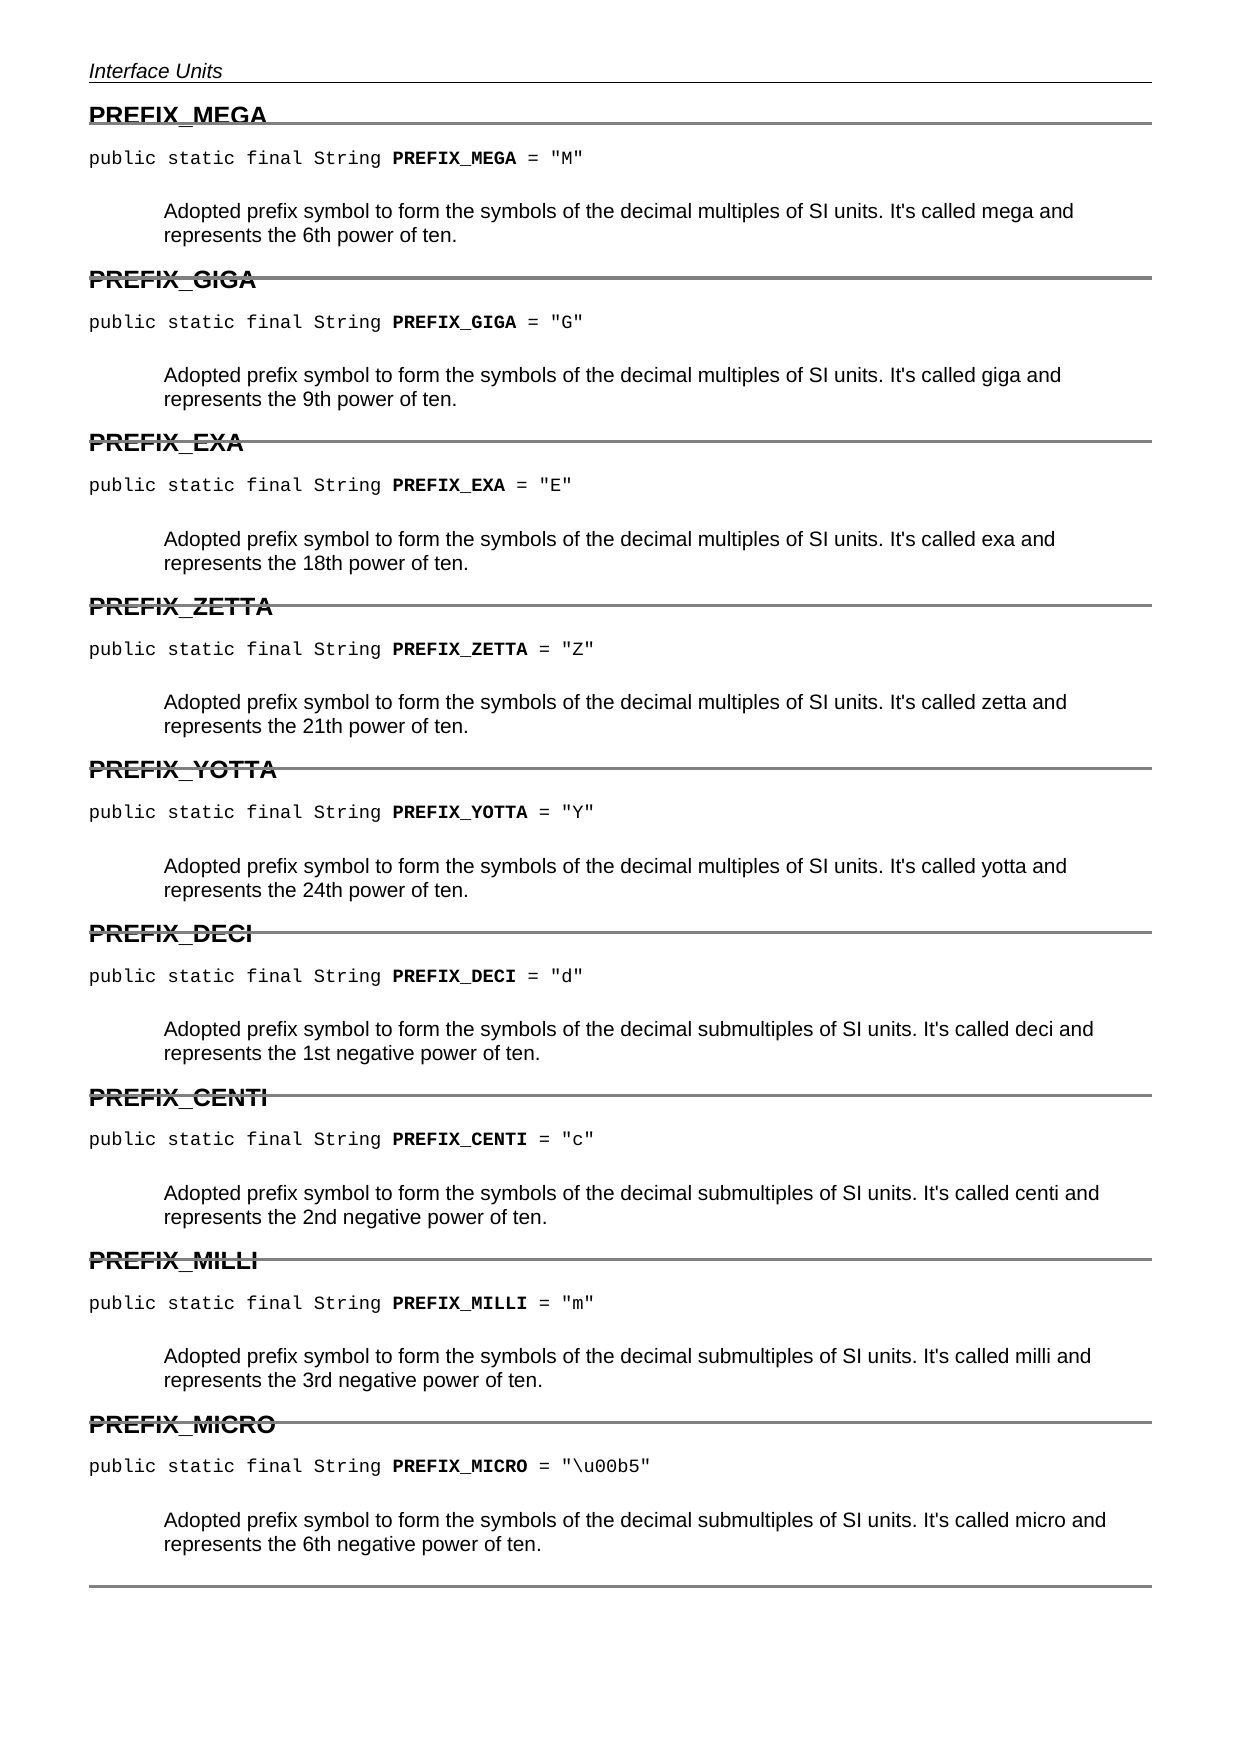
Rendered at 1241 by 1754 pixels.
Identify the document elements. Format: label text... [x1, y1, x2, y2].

text public static final String PREFIX_MILLI = "m" [88, 1294, 1152, 1315]
text Adopted prefix symbol to form the symbols of the decimal submultiples of SI units. It's called micro and represents the 6th negative power of ten. [163, 1508, 1152, 1556]
text public static final String PREFIX_CENTI = "c" [88, 1130, 1152, 1151]
text Adopted prefix symbol to form the symbols of the decimal multiples of SI units. It's called exa and represents the 18th power of ten. [163, 526, 1152, 574]
text public static final String PREFIX_GIGA = "G" [88, 312, 1152, 334]
text public static final String PREFIX_YOTTA = "Y" [88, 803, 1152, 824]
text Adopted prefix symbol to form the symbols of the decimal multiples of SI units. It's called yotta and represents the 24th power of ten. [163, 853, 1152, 901]
text Adopted prefix symbol to form the symbols of the decimal multiples of SI units. It's called giga and represents the 9th power of ten. [163, 363, 1152, 411]
text public static final String PREFIX_MEGA = "M" [88, 149, 1152, 170]
text Adopted prefix symbol to form the symbols of the decimal multiples of SI units. It's called mega and represents the 6th power of ten. [163, 199, 1152, 247]
text public static final String PREFIX_MICRO = "\u00b5" [88, 1457, 1152, 1478]
text Adopted prefix symbol to form the symbols of the decimal submultiples of SI units. It's called deci and represents the 1st negative power of ten. [163, 1017, 1152, 1065]
text Adopted prefix symbol to form the symbols of the decimal submultiples of SI units. It's called centi and represents the 2nd negative power of ten. [163, 1181, 1152, 1228]
text Adopted prefix symbol to form the symbols of the decimal submultiples of SI units. It's called milli and represents the 3rd negative power of ten. [163, 1344, 1152, 1392]
text public static final String PREFIX_EXA = "E" [88, 476, 1152, 497]
text public static final String PREFIX_DECI = "d" [88, 967, 1152, 988]
text public static final String PREFIX_ZETTA = "Z" [88, 639, 1152, 661]
text Adopted prefix symbol to form the symbols of the decimal multiples of SI units. It's called zetta and represents the 21th power of ten. [163, 690, 1152, 738]
